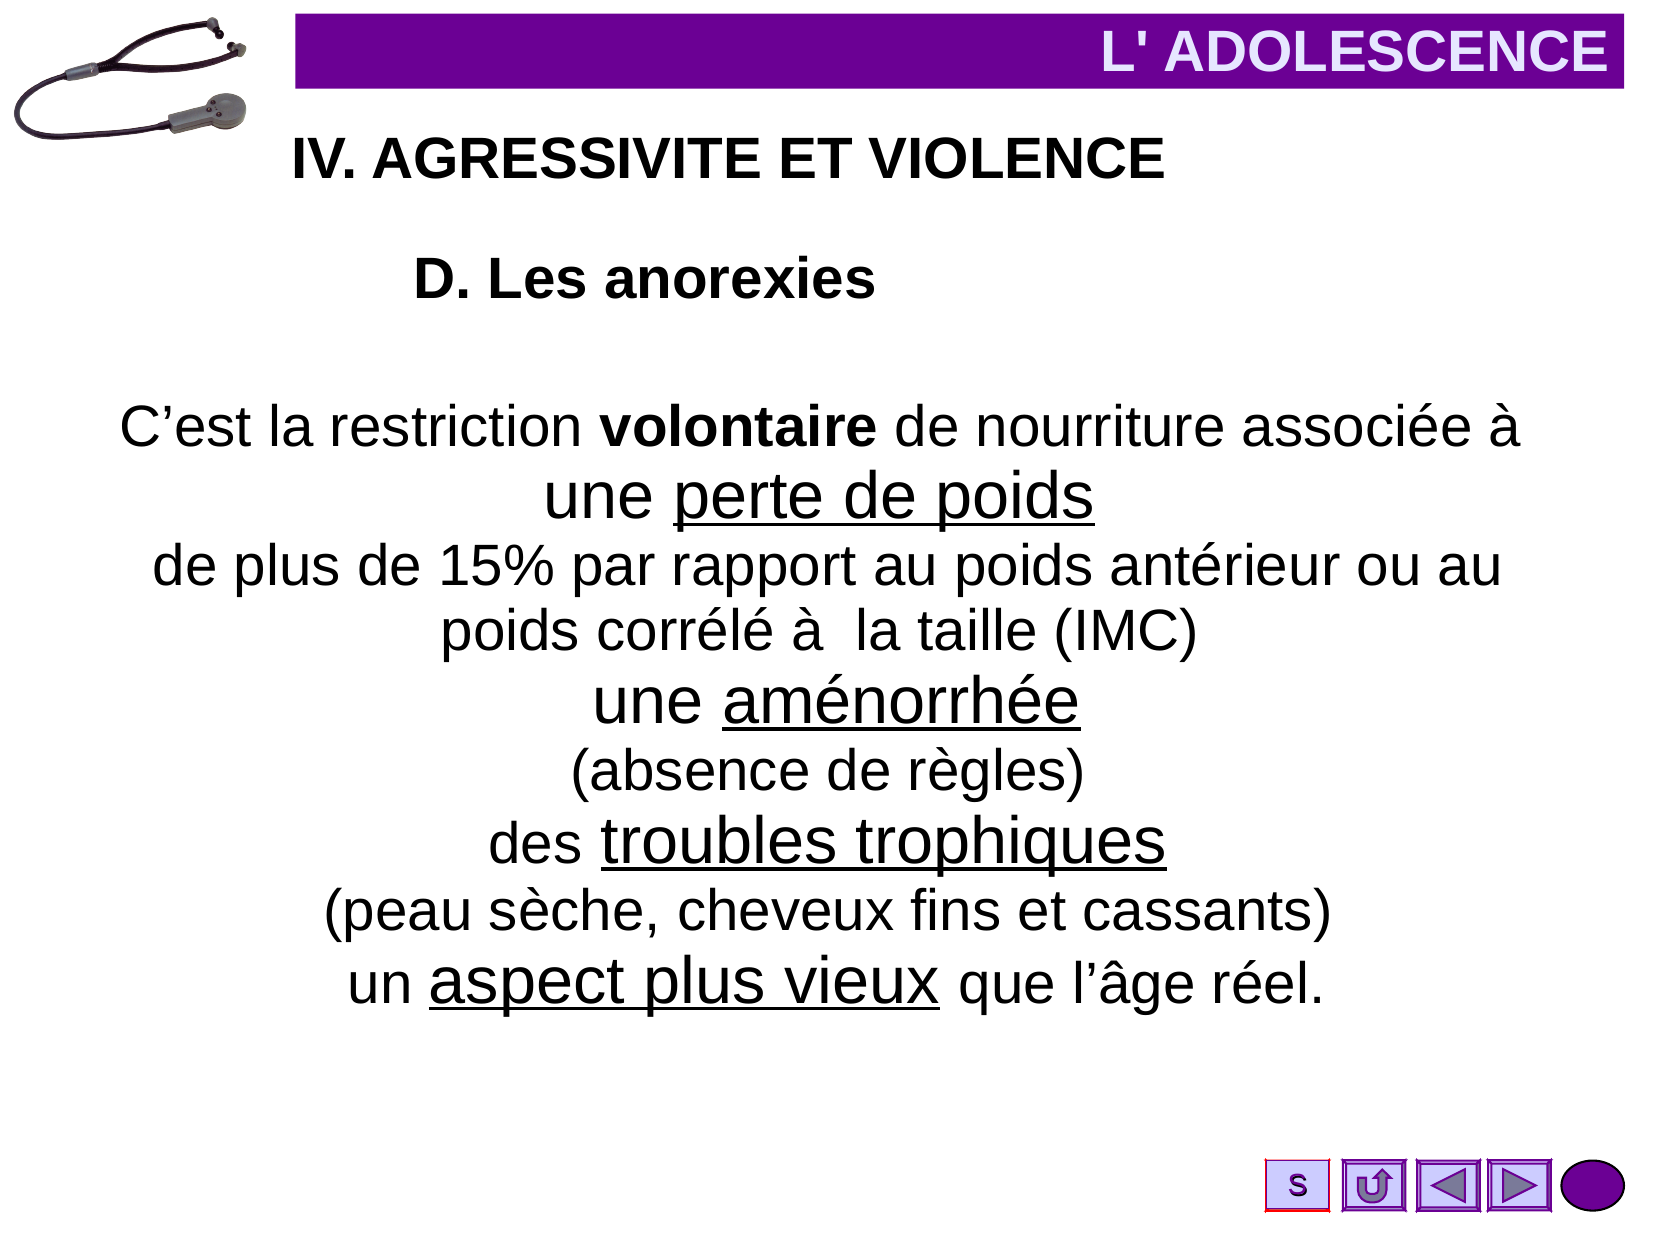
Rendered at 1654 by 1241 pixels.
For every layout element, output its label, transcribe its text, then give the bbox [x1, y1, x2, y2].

picture [8, 8, 260, 153]
text_box [1561, 1160, 1625, 1211]
text_box IV. AGRESSIVITE ET VIOLENCE [276, 118, 1182, 200]
text_box D. Les anorexies [413, 231, 1379, 303]
text_box L' ADOLESCENCE [295, 13, 1625, 89]
text_box C’est la restriction volontaire de nourriture associée à une perte de poids de plus de 15% par rapport au poids antérieur ou au poids corrélé à la taille (IMC) une aménorrhée (absence de règles) des troubles trophiques (peau sèche, cheveux fins et cassants) un aspect plus vieux que l’âge réel. [84, 303, 1573, 1108]
